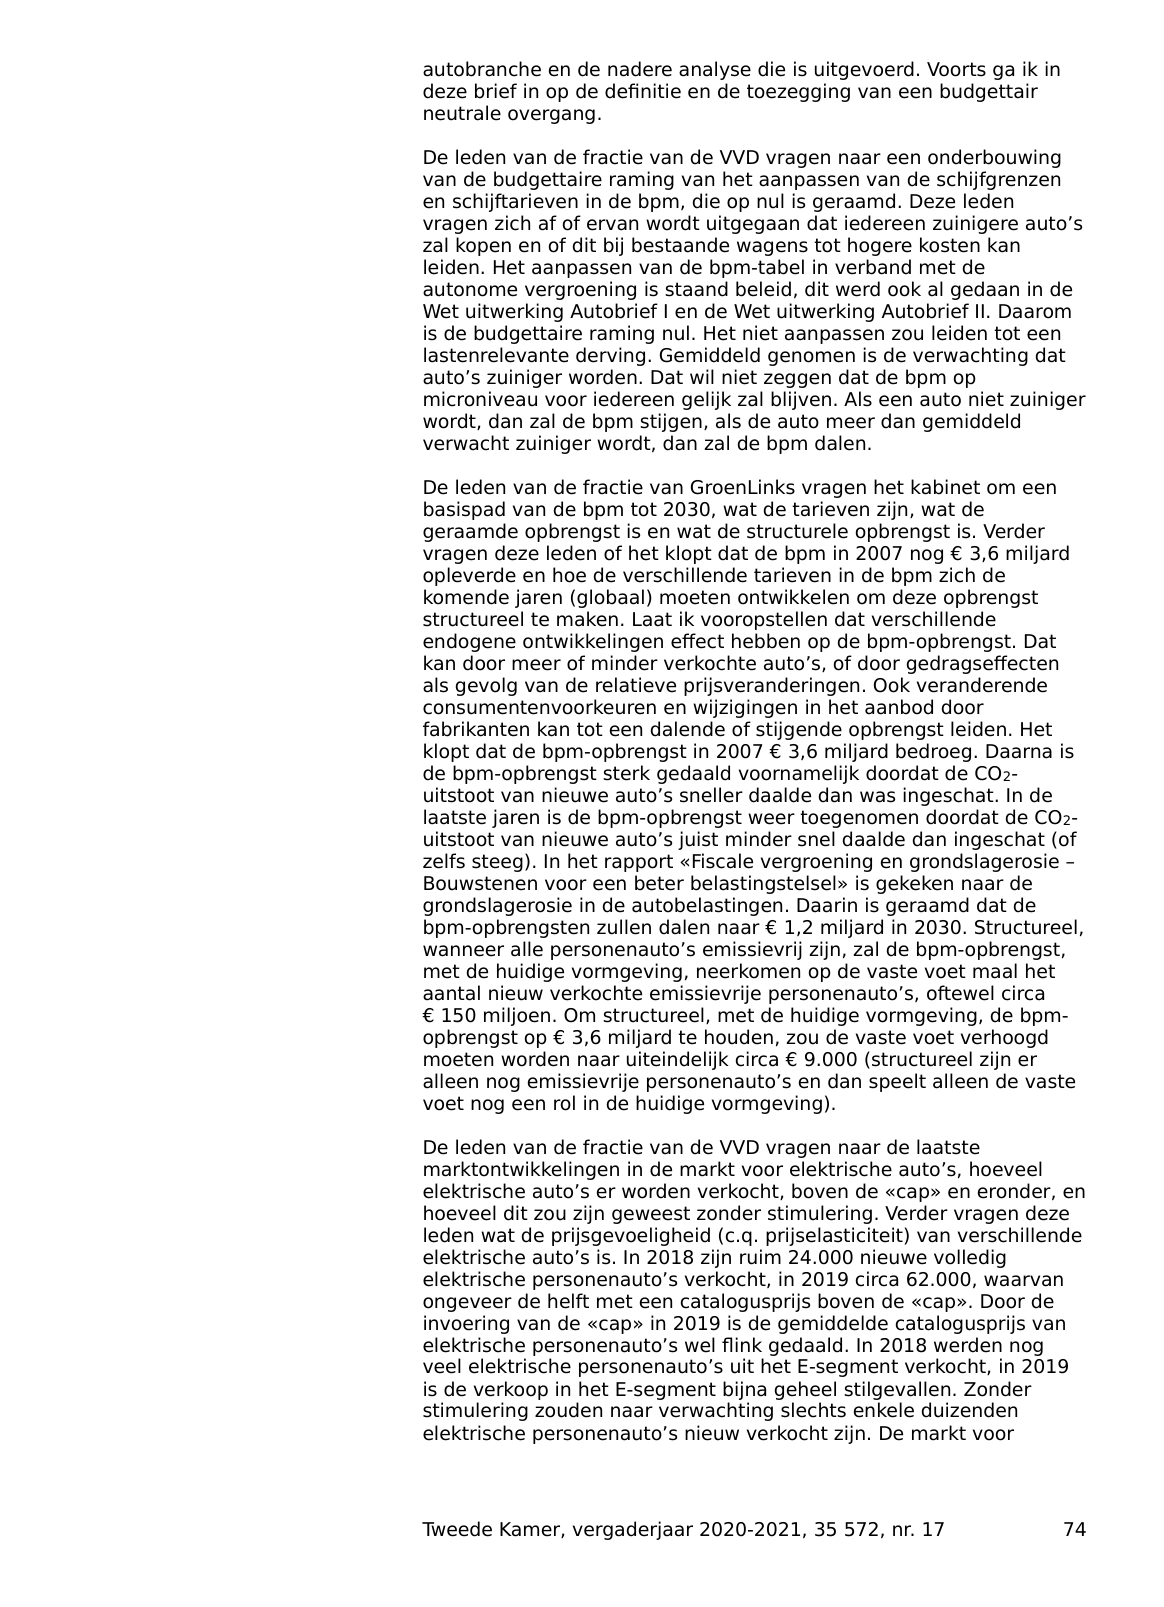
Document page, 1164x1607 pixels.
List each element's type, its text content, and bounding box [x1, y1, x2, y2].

text De leden van de fractie van GroenLinks vragen het kabinet om een basispad van de bpm tot 2030, wat de tarieven zijn, wat de geraamde opbrengst is en wat de structurele opbrengst is. Verder vragen deze leden of het klopt dat de bpm in 2007 nog € 3,6 miljard opleverde en hoe de verschillende tarieven in de bpm zich de komende jaren (globaal) moeten ontwikkelen om deze opbrengst structureel te maken. Laat ik vooropstellen dat verschillende endogene ontwikkelingen effect hebben op de bpm-opbrengst. Dat kan door meer of minder verkochte auto’s, of door gedragseffecten als gevolg van de relatieve prijsveranderingen. Ook veranderende consumentenvoorkeuren en wijzigingen in het aanbod door fabrikanten kan tot een dalende of stijgende opbrengst leiden. Het klopt dat de bpm-opbrengst in 2007 € 3,6 miljard bedroeg. Daarna is de bpm-opbrengst sterk gedaald voornamelijk doordat de CO2-uitstoot van nieuwe auto’s sneller daalde dan was ingeschat. In de laatste jaren is de bpm-opbrengst weer toegenomen doordat de CO2-uitstoot van nieuwe auto’s juist minder snel daalde dan ingeschat (of zelfs steeg). In het rapport «Fiscale vergroening en grondslagerosie – Bouwstenen voor een beter belastingstelsel» is gekeken naar de grondslagerosie in de autobelastingen. Daarin is geraamd dat de bpm-opbrengsten zullen dalen naar € 1,2 miljard in 2030. Structureel, wanneer alle personenauto’s emissievrij zijn, zal de bpm-opbrengst, met de huidige vormgeving, neerkomen op de vaste voet maal het aantal nieuw verkochte emissievrije personenauto’s, oftewel circa € 150 miljoen. Om structureel, met de huidige vormgeving, de bpm-opbrengst op € 3,6 miljard te houden, zou de vaste voet verhoogd moeten worden naar uiteindelijk circa € 9.000 (structureel zijn er alleen nog emissievrije personenauto’s en dan speelt alleen de vaste voet nog een rol in de huidige vormgeving). [422, 477, 1087, 1114]
text autobranche en de nadere analyse die is uitgevoerd. Voorts ga ik in deze brief in op de definitie en de toezegging van een budgettair neutrale overgang. [422, 59, 1087, 125]
text De leden van de fractie van de VVD vragen naar een onderbouwing van de budgettaire raming van het aanpassen van de schijfgrenzen en schijftarieven in de bpm, die op nul is geraamd. Deze leden vragen zich af of ervan wordt uitgegaan dat iedereen zuinigere auto’s zal kopen en of dit bij bestaande wagens tot hogere kosten kan leiden. Het aanpassen van de bpm-tabel in verband met de autonome vergroening is staand beleid, dit werd ook al gedaan in de Wet uitwerking Autobrief I en de Wet uitwerking Autobrief II. Daarom is de budgettaire raming nul. Het niet aanpassen zou leiden tot een lastenrelevante derving. Gemiddeld genomen is de verwachting dat auto’s zuiniger worden. Dat wil niet zeggen dat de bpm op microniveau voor iedereen gelijk zal blijven. Als een auto niet zuiniger wordt, dan zal de bpm stijgen, als de auto meer dan gemiddeld verwacht zuiniger wordt, dan zal de bpm dalen. [422, 147, 1087, 455]
text De leden van de fractie van de VVD vragen naar de laatste marktontwikkelingen in de markt voor elektrische auto’s, hoeveel elektrische auto’s er worden verkocht, boven de «cap» en eronder, en hoeveel dit zou zijn geweest zonder stimulering. Verder vragen deze leden wat de prijsgevoeligheid (c.q. prijselasticiteit) van verschillende elektrische auto’s is. In 2018 zijn ruim 24.000 nieuwe volledig elektrische personenauto’s verkocht, in 2019 circa 62.000, waarvan ongeveer de helft met een catalogusprijs boven de «cap». Door de invoering van de «cap» in 2019 is de gemiddelde catalogusprijs van elektrische personenauto’s wel flink gedaald. In 2018 werden nog veel elektrische personenauto’s uit het E-segment verkocht, in 2019 is de verkoop in het E-segment bijna geheel stilgevallen. Zonder stimulering zouden naar verwachting slechts enkele duizenden elektrische personenauto’s nieuw verkocht zijn. De markt voor [422, 1137, 1087, 1444]
